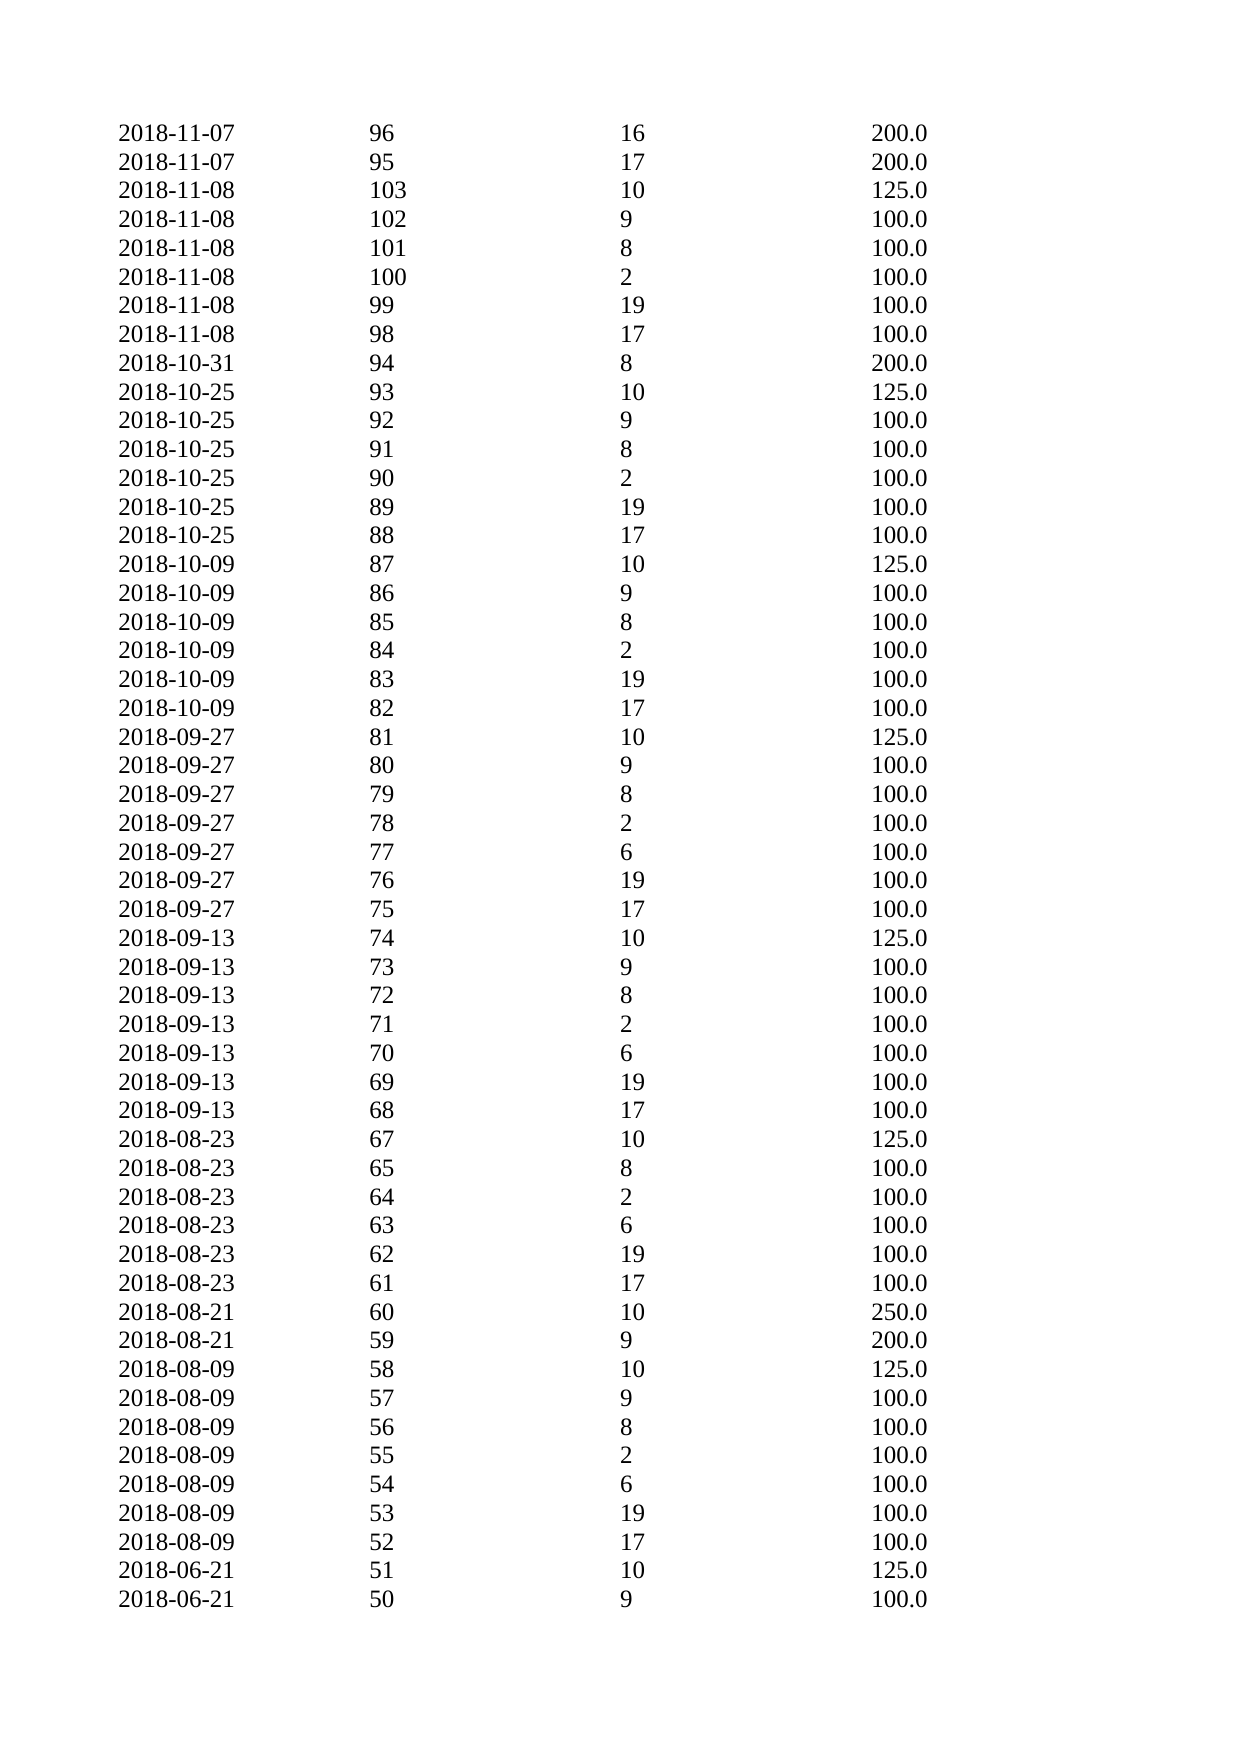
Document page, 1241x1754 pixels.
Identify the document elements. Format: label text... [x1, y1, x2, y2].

table_cell 100.0 [871, 981, 1122, 1009]
table_cell 61 [369, 1268, 620, 1297]
table_cell 100.0 [871, 578, 1122, 607]
table_cell 19 [620, 866, 871, 894]
table_cell 100.0 [871, 1211, 1122, 1239]
table_cell 57 [369, 1383, 620, 1412]
table_cell 102 [369, 204, 620, 233]
table_cell 55 [369, 1441, 620, 1469]
table_cell 2018-09-13 [118, 952, 369, 981]
table_cell 16 [620, 118, 871, 147]
table_cell 84 [369, 636, 620, 664]
table_cell 81 [369, 722, 620, 751]
table_cell 8 [620, 348, 871, 377]
table_cell 125.0 [871, 923, 1122, 952]
table_cell 100.0 [871, 1412, 1122, 1441]
table_cell 9 [620, 1326, 871, 1354]
table_cell 100.0 [871, 204, 1122, 233]
table_cell 100.0 [871, 1441, 1122, 1469]
table_cell 58 [369, 1354, 620, 1383]
table_cell 10 [620, 722, 871, 751]
table_cell 68 [369, 1096, 620, 1124]
table_cell 125.0 [871, 377, 1122, 406]
table_cell 2018-08-09 [118, 1469, 369, 1498]
table_cell 19 [620, 1239, 871, 1268]
table_cell 2018-09-13 [118, 1038, 369, 1067]
table_cell 17 [620, 1527, 871, 1556]
table_cell 100.0 [871, 1584, 1122, 1613]
table_cell 100.0 [871, 1527, 1122, 1556]
table_cell 2018-08-23 [118, 1153, 369, 1182]
table_cell 6 [620, 1038, 871, 1067]
table_cell 2018-11-08 [118, 204, 369, 233]
table_cell 6 [620, 1469, 871, 1498]
table_cell 100.0 [871, 521, 1122, 549]
table_cell 62 [369, 1239, 620, 1268]
table_cell 2018-09-13 [118, 1009, 369, 1038]
table_cell 2018-10-25 [118, 492, 369, 521]
table_cell 100.0 [871, 434, 1122, 463]
table_cell 100.0 [871, 319, 1122, 348]
table_cell 100.0 [871, 751, 1122, 779]
table_cell 103 [369, 176, 620, 204]
table_cell 73 [369, 952, 620, 981]
table_cell 2018-10-31 [118, 348, 369, 377]
table_cell 100.0 [871, 1096, 1122, 1124]
table_cell 8 [620, 607, 871, 636]
table_cell 2018-10-25 [118, 434, 369, 463]
table_cell 100.0 [871, 866, 1122, 894]
table_cell 75 [369, 894, 620, 923]
table_cell 2018-09-27 [118, 779, 369, 808]
table_cell 100.0 [871, 1009, 1122, 1038]
table_cell 2018-11-08 [118, 176, 369, 204]
table_cell 100.0 [871, 1038, 1122, 1067]
table_cell 2018-08-21 [118, 1326, 369, 1354]
table_cell 100 [369, 262, 620, 291]
table_cell 100.0 [871, 492, 1122, 521]
table_cell 2 [620, 808, 871, 837]
table_cell 93 [369, 377, 620, 406]
table_cell 74 [369, 923, 620, 952]
table_cell 100.0 [871, 1239, 1122, 1268]
table_cell 17 [620, 1096, 871, 1124]
table_cell 79 [369, 779, 620, 808]
table_cell 100.0 [871, 952, 1122, 981]
table_cell 10 [620, 1297, 871, 1326]
table_cell 17 [620, 693, 871, 722]
table_cell 71 [369, 1009, 620, 1038]
table_cell 10 [620, 176, 871, 204]
table_cell 2018-08-09 [118, 1527, 369, 1556]
table_cell 100.0 [871, 1067, 1122, 1096]
table_cell 2018-09-27 [118, 866, 369, 894]
table_cell 9 [620, 204, 871, 233]
table_cell 2018-10-25 [118, 521, 369, 549]
table_cell 2018-08-21 [118, 1297, 369, 1326]
table_cell 100.0 [871, 837, 1122, 866]
table_cell 17 [620, 1268, 871, 1297]
table_cell 19 [620, 291, 871, 319]
table_cell 17 [620, 521, 871, 549]
table_cell 100.0 [871, 664, 1122, 693]
table_cell 100.0 [871, 406, 1122, 434]
table_cell 17 [620, 319, 871, 348]
table_cell 2018-11-07 [118, 147, 369, 176]
table_cell 100.0 [871, 693, 1122, 722]
table_cell 2018-09-13 [118, 981, 369, 1009]
table_cell 2018-09-27 [118, 837, 369, 866]
table_cell 8 [620, 1412, 871, 1441]
table_cell 100.0 [871, 1383, 1122, 1412]
table_cell 100.0 [871, 233, 1122, 262]
table_cell 78 [369, 808, 620, 837]
table_cell 2018-11-08 [118, 291, 369, 319]
table_cell 76 [369, 866, 620, 894]
table_cell 125.0 [871, 1124, 1122, 1153]
table_cell 88 [369, 521, 620, 549]
table_cell 2018-11-08 [118, 262, 369, 291]
table_cell 96 [369, 118, 620, 147]
table_cell 100.0 [871, 1153, 1122, 1182]
table_cell 2018-11-07 [118, 118, 369, 147]
table_cell 95 [369, 147, 620, 176]
table_cell 67 [369, 1124, 620, 1153]
table_cell 53 [369, 1498, 620, 1527]
table_cell 100.0 [871, 1268, 1122, 1297]
table_cell 2018-08-09 [118, 1441, 369, 1469]
table_cell 91 [369, 434, 620, 463]
table_cell 2018-09-27 [118, 722, 369, 751]
table_cell 92 [369, 406, 620, 434]
table_cell 8 [620, 233, 871, 262]
table_cell 2018-10-09 [118, 549, 369, 578]
table_cell 2 [620, 1009, 871, 1038]
table_cell 200.0 [871, 147, 1122, 176]
table_cell 2018-08-23 [118, 1239, 369, 1268]
table_cell 94 [369, 348, 620, 377]
table_cell 10 [620, 1124, 871, 1153]
table_cell 2018-10-09 [118, 607, 369, 636]
table_cell 82 [369, 693, 620, 722]
table_cell 125.0 [871, 549, 1122, 578]
table_cell 2018-10-09 [118, 664, 369, 693]
table_cell 100.0 [871, 636, 1122, 664]
table_cell 8 [620, 981, 871, 1009]
table_cell 69 [369, 1067, 620, 1096]
table_cell 2018-10-25 [118, 406, 369, 434]
table_cell 19 [620, 1067, 871, 1096]
table_cell 19 [620, 1498, 871, 1527]
table_cell 125.0 [871, 1354, 1122, 1383]
table_cell 2018-10-25 [118, 463, 369, 492]
table_cell 17 [620, 894, 871, 923]
table_cell 9 [620, 406, 871, 434]
table_cell 2018-08-23 [118, 1211, 369, 1239]
table_cell 2018-11-08 [118, 233, 369, 262]
table_cell 2018-09-13 [118, 1067, 369, 1096]
table_cell 2 [620, 636, 871, 664]
table_cell 100.0 [871, 262, 1122, 291]
table_cell 2 [620, 262, 871, 291]
table_cell 100.0 [871, 607, 1122, 636]
table_cell 125.0 [871, 722, 1122, 751]
table_cell 60 [369, 1297, 620, 1326]
table_cell 2018-10-09 [118, 578, 369, 607]
table_cell 2018-10-09 [118, 636, 369, 664]
table_cell 100.0 [871, 463, 1122, 492]
table_cell 70 [369, 1038, 620, 1067]
table_cell 2018-08-09 [118, 1383, 369, 1412]
table_cell 56 [369, 1412, 620, 1441]
table_cell 87 [369, 549, 620, 578]
table_cell 65 [369, 1153, 620, 1182]
table_cell 98 [369, 319, 620, 348]
table_cell 2018-08-23 [118, 1268, 369, 1297]
table_cell 54 [369, 1469, 620, 1498]
table_cell 9 [620, 751, 871, 779]
table_cell 125.0 [871, 1556, 1122, 1584]
table_cell 80 [369, 751, 620, 779]
table_cell 6 [620, 1211, 871, 1239]
table_cell 72 [369, 981, 620, 1009]
table_cell 8 [620, 434, 871, 463]
table_cell 100.0 [871, 808, 1122, 837]
table_cell 10 [620, 1556, 871, 1584]
table_cell 17 [620, 147, 871, 176]
table_cell 83 [369, 664, 620, 693]
table_cell 9 [620, 1584, 871, 1613]
table_cell 99 [369, 291, 620, 319]
table_cell 9 [620, 1383, 871, 1412]
table_cell 50 [369, 1584, 620, 1613]
table_cell 77 [369, 837, 620, 866]
table_cell 2018-08-09 [118, 1354, 369, 1383]
table_cell 100.0 [871, 1498, 1122, 1527]
table_cell 10 [620, 377, 871, 406]
table_cell 8 [620, 1153, 871, 1182]
table_cell 2018-09-13 [118, 1096, 369, 1124]
table_cell 9 [620, 578, 871, 607]
table_cell 100.0 [871, 779, 1122, 808]
table_cell 6 [620, 837, 871, 866]
table_cell 85 [369, 607, 620, 636]
table_cell 19 [620, 492, 871, 521]
table_cell 2018-09-13 [118, 923, 369, 952]
table_cell 2 [620, 1182, 871, 1211]
table_cell 2018-09-27 [118, 894, 369, 923]
table_cell 86 [369, 578, 620, 607]
table_cell 9 [620, 952, 871, 981]
table_cell 200.0 [871, 348, 1122, 377]
table_cell 89 [369, 492, 620, 521]
table_cell 2018-08-23 [118, 1182, 369, 1211]
table_cell 200.0 [871, 118, 1122, 147]
table_cell 2018-09-27 [118, 751, 369, 779]
table_cell 10 [620, 923, 871, 952]
table_cell 2018-10-09 [118, 693, 369, 722]
table_cell 51 [369, 1556, 620, 1584]
table_cell 52 [369, 1527, 620, 1556]
table_cell 2018-08-09 [118, 1498, 369, 1527]
table_cell 10 [620, 549, 871, 578]
table_cell 2018-10-25 [118, 377, 369, 406]
table_cell 200.0 [871, 1326, 1122, 1354]
table_cell 2018-09-27 [118, 808, 369, 837]
table_cell 100.0 [871, 894, 1122, 923]
table_cell 2 [620, 463, 871, 492]
table_cell 19 [620, 664, 871, 693]
table_cell 101 [369, 233, 620, 262]
table_cell 90 [369, 463, 620, 492]
table_cell 59 [369, 1326, 620, 1354]
table_cell 2018-06-21 [118, 1584, 369, 1613]
table_cell 250.0 [871, 1297, 1122, 1326]
table_cell 125.0 [871, 176, 1122, 204]
table_cell 64 [369, 1182, 620, 1211]
table_cell 2018-11-08 [118, 319, 369, 348]
table_cell 100.0 [871, 1469, 1122, 1498]
table_cell 100.0 [871, 291, 1122, 319]
table_cell 2 [620, 1441, 871, 1469]
table_cell 2018-08-23 [118, 1124, 369, 1153]
table_cell 63 [369, 1211, 620, 1239]
table_cell 2018-06-21 [118, 1556, 369, 1584]
table_cell 8 [620, 779, 871, 808]
table_cell 2018-08-09 [118, 1412, 369, 1441]
table_cell 100.0 [871, 1182, 1122, 1211]
table_cell 10 [620, 1354, 871, 1383]
